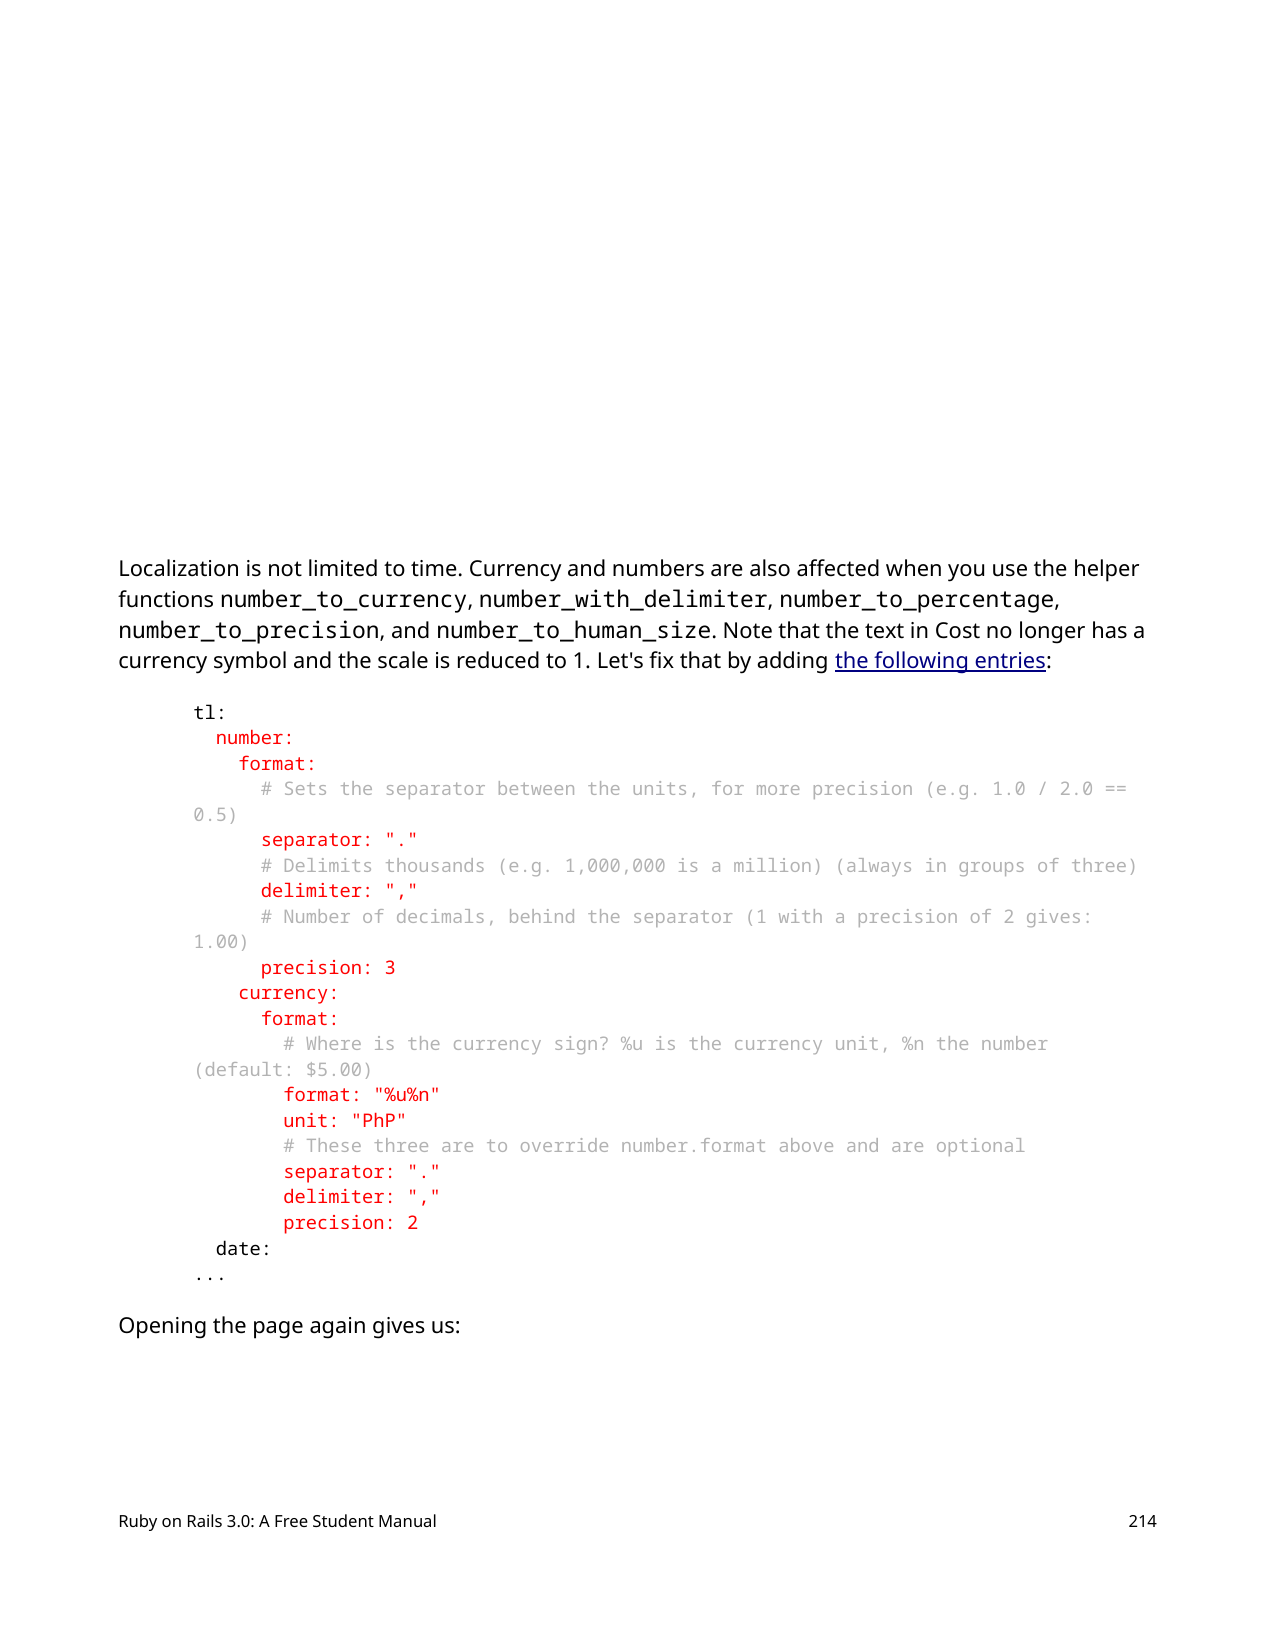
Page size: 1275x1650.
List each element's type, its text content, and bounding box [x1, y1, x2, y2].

text tl: number: format: # Sets the separator between the units, for more precision (e.g. 1.0 / 2.0 == 0.5) separator: "." # Delimits thousands (e.g. 1,000,000 is a million) (always in groups of three) delimiter: "," # Number of decimals, behind the separator (1 with a precision of 2 gives: 1.00) precision: 3 currency: format: # Where is the currency sign? %u is the currency unit, %n the number (default: $5.00) format: "%u%n" unit: "PhP" # These three are to override number.format above and are optional separator: "." delimiter: "," precision: 2 date: ... [193, 699, 1157, 1286]
text Opening the page again gives us: [118, 1310, 1157, 1340]
text Localization is not limited to time. Currency and numbers are also affected when you use the helper functions number_to_currency, number_with_delimiter, number_to_percentage, number_to_precision, and number_to_human_size. Note that the text in Cost no longer has a currency symbol and the scale is reduced to 1. Let's fix that by adding the following entries: [118, 553, 1157, 675]
